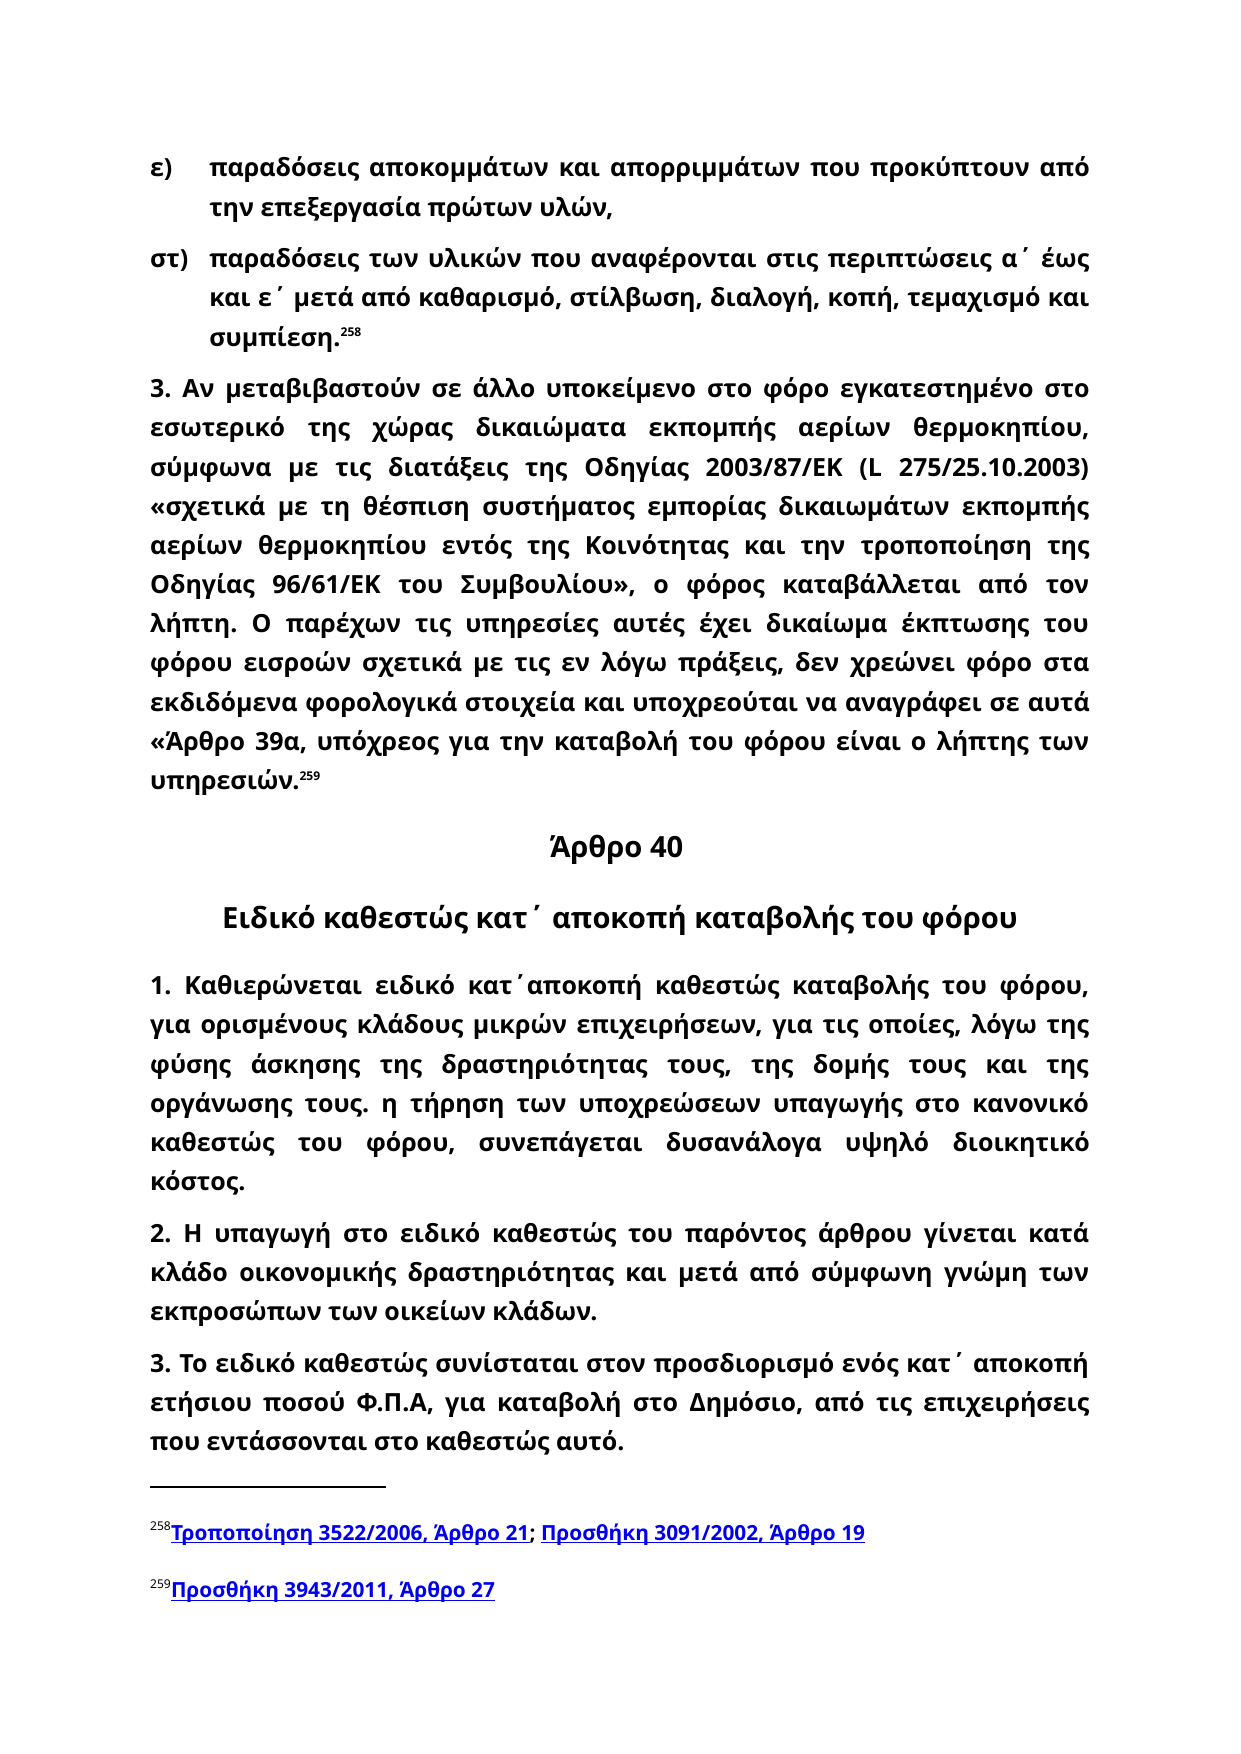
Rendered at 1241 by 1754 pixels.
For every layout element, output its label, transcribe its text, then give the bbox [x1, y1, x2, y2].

list ε) παραδόσεις αποκομμάτων και απορριμμάτων που προκύπτουν από την επεξεργασία πρώτων υλών, [150, 150, 1090, 223]
list στ) παραδόσεις των υλικών που αναφέρονται στις περιπτώσεις α΄ έως και ε΄ μετά από καθαρισμό, στίλβωση, διαλογή, κοπή, τεμαχισμό και συμπίεση. [150, 241, 1090, 353]
text 2. Η υπαγωγή στο ειδικό καθεστώς του παρόντος άρθρου γίνεται κατά κλάδο οικονομικής δραστηριότητας και μετά από σύμφωνη γνώμη των εκπροσώπων των οικείων κλάδων. [150, 1215, 1090, 1328]
text Τροποποίηση 3522/2006, Άρθρο 21; Προσθήκη 3091/2002, Άρθρο 19 [150, 1518, 1090, 1546]
text 3. Το ειδικό καθεστώς συνίσταται στον προσδιορισμό ενός κατ΄ αποκοπή ετήσιου ποσού Φ.Π.Α, για καταβολή στο Δημόσιο, από τις επιχειρήσεις που εντάσσονται στο καθεστώς αυτό. [150, 1345, 1090, 1458]
subtitle Ειδικό καθεστώς κατ΄ αποκοπή καταβολής του φόρου [150, 897, 1090, 937]
text 1. Καθιερώνεται ειδικό κατ΄αποκοπή καθεστώς καταβολής του φόρου, για ορισμένους κλάδους μικρών επιχειρήσεων, για τις οποίες, λόγω της φύσης άσκησης της δραστηριότητας τους, της δομής τους και της οργάνωσης τους. η τήρηση των υποχρεώσεων υπαγωγής στο κανονικό καθεστώς του φόρου, συνεπάγεται δυσανάλογα υψηλό διοικητικό κόστος. [150, 968, 1090, 1198]
text Προσθήκη 3943/2011, Άρθρο 27 [150, 1576, 1090, 1604]
text 3. Αν μεταβιβαστούν σε άλλο υποκείμενο στο φόρο εγκατεστημένο στο εσωτερικό της χώρας δικαιώματα εκπομπής αερίων θερμοκηπίου, σύμφωνα με τις διατάξεις της Οδηγίας 2003/87/ΕΚ (L 275/25.10.2003) «σχετικά με τη θέσπιση συστήματος εμπορίας δικαιωμάτων εκπομπής αερίων θερμοκηπίου εντός της Κοινότητας και την τροποποίηση της Οδηγίας 96/61/ΕΚ του Συμβουλίου», ο φόρος καταβάλλεται από τον λήπτη. Ο παρέχων τις υπηρεσίες αυτές έχει δικαίωμα έκπτωσης του φόρου εισροών σχετικά με τις εν λόγω πράξεις, δεν χρεώνει φόρο στα εκδιδόμενα φορολογικά στοιχεία και υποχρεούται να αναγράφει σε αυτά «Άρθρο 39α, υπόχρεος για την καταβολή του φόρου είναι ο λήπτης των υπηρεσιών. [150, 371, 1090, 797]
subtitle Άρθρο 40 [150, 827, 1090, 866]
